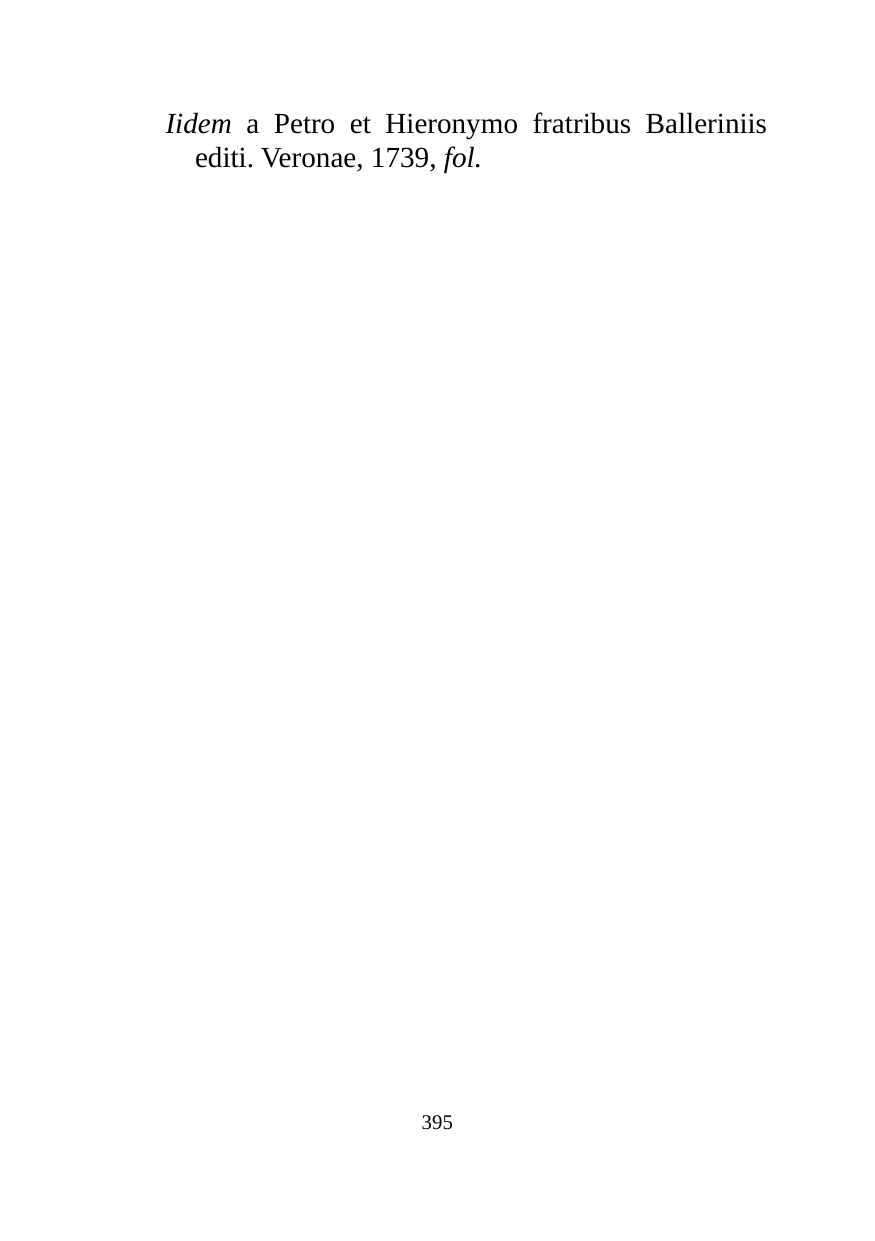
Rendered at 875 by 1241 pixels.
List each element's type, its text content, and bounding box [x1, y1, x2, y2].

text Iidem a Petro et Hieronymo fratribus Balleriniis editi. Veronae, 1739, fol. [165, 106, 768, 173]
